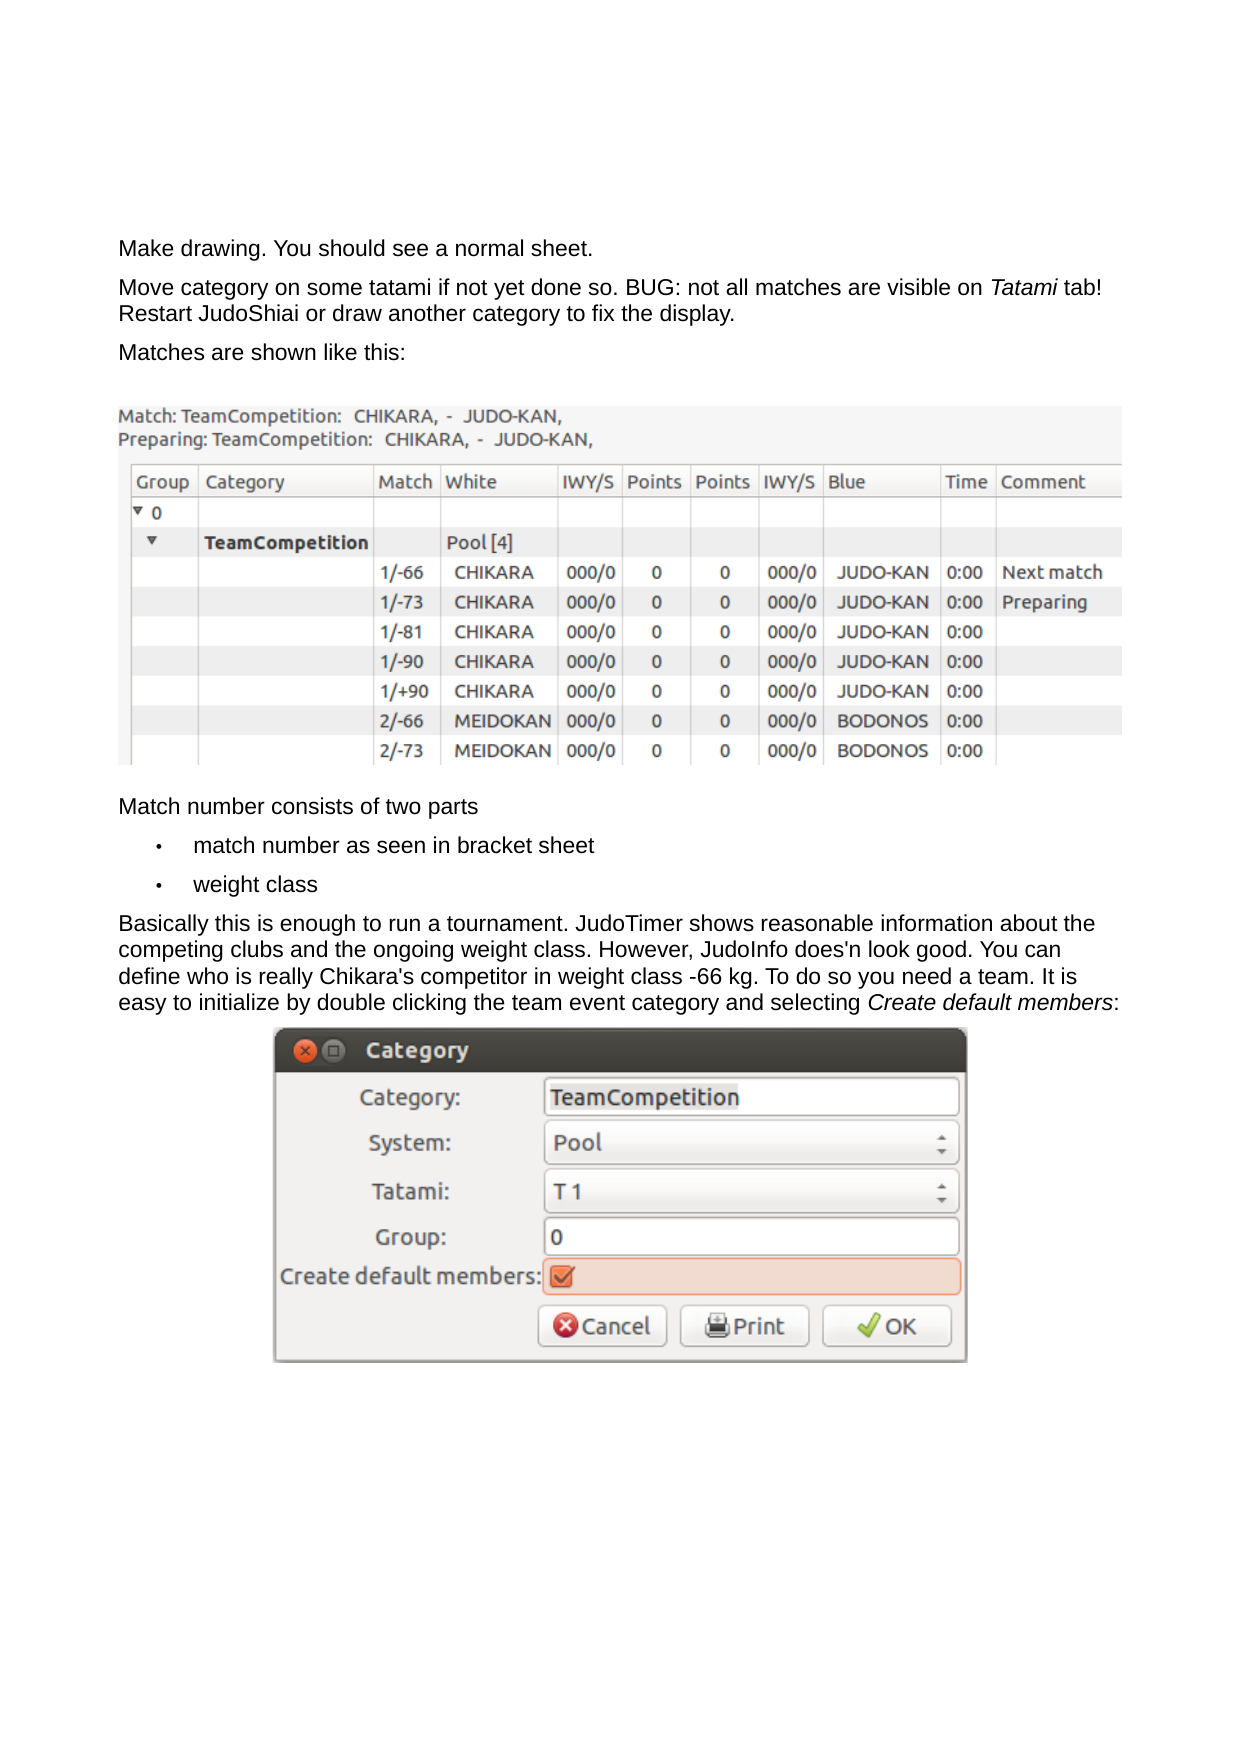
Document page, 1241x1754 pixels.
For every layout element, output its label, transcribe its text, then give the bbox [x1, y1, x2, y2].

picture [118, 406, 1122, 765]
picture [272, 1027, 968, 1363]
text Basically this is enough to run a tournament. JudoTimer shows reasonable information about the competing clubs and the ongoing weight class. However, JudoInfo does'n look good. You can define who is really Chikara's competitor in weight class -66 kg. To do so you need a team. It is easy to initialize by double clicking the team event category and selecting Create default members: [118, 910, 1122, 1015]
list match number as seen in bracket sheet [156, 832, 1122, 858]
list weight class [156, 871, 1122, 897]
text Make drawing. You should see a normal sheet. [118, 235, 1122, 261]
text Matches are shown like this: [118, 339, 1122, 365]
text Match number consists of two parts [118, 793, 1122, 820]
text Move category on some tatami if not yet done so. BUG: not all matches are visible on Tatami tab! Restart JudoShiai or draw another category to fix the display. [118, 273, 1122, 326]
